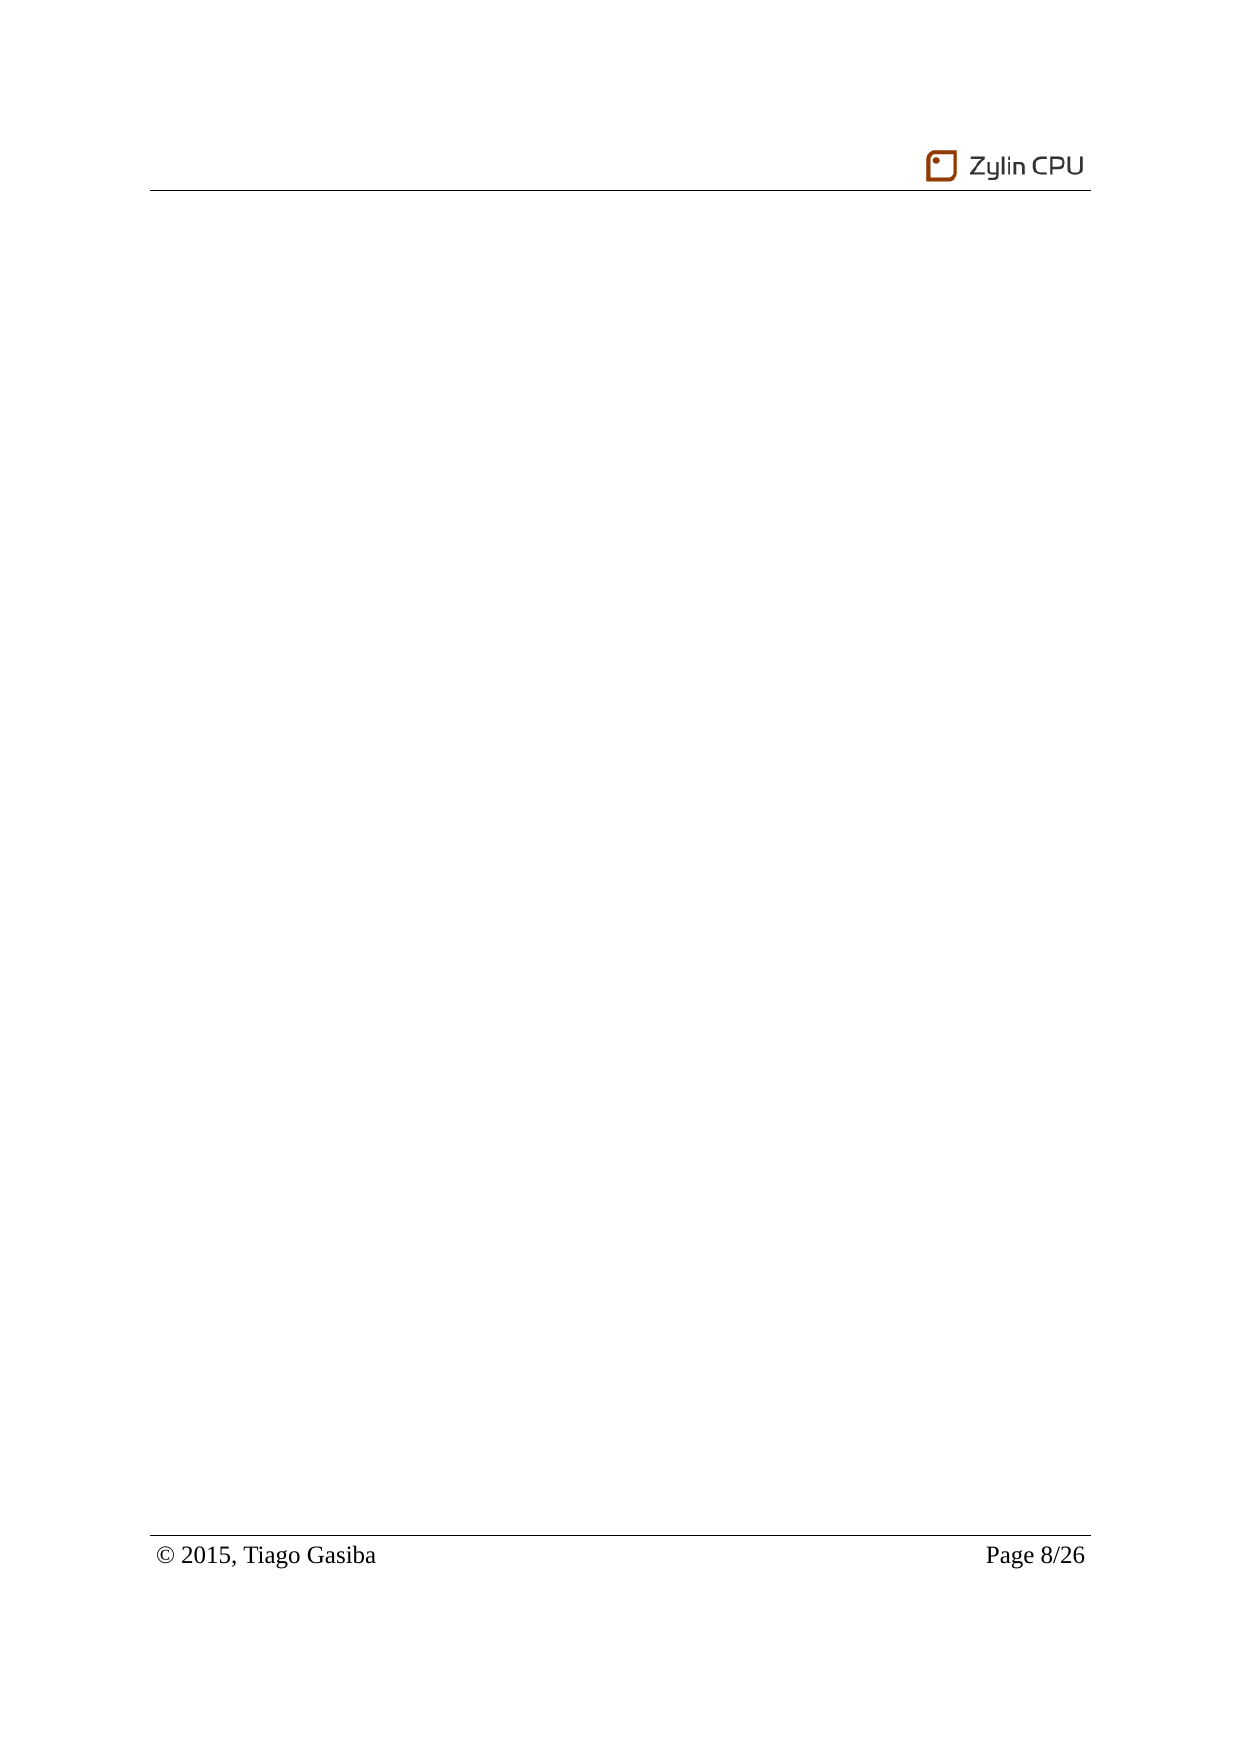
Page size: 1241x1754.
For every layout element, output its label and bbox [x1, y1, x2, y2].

picture [922, 148, 1151, 185]
